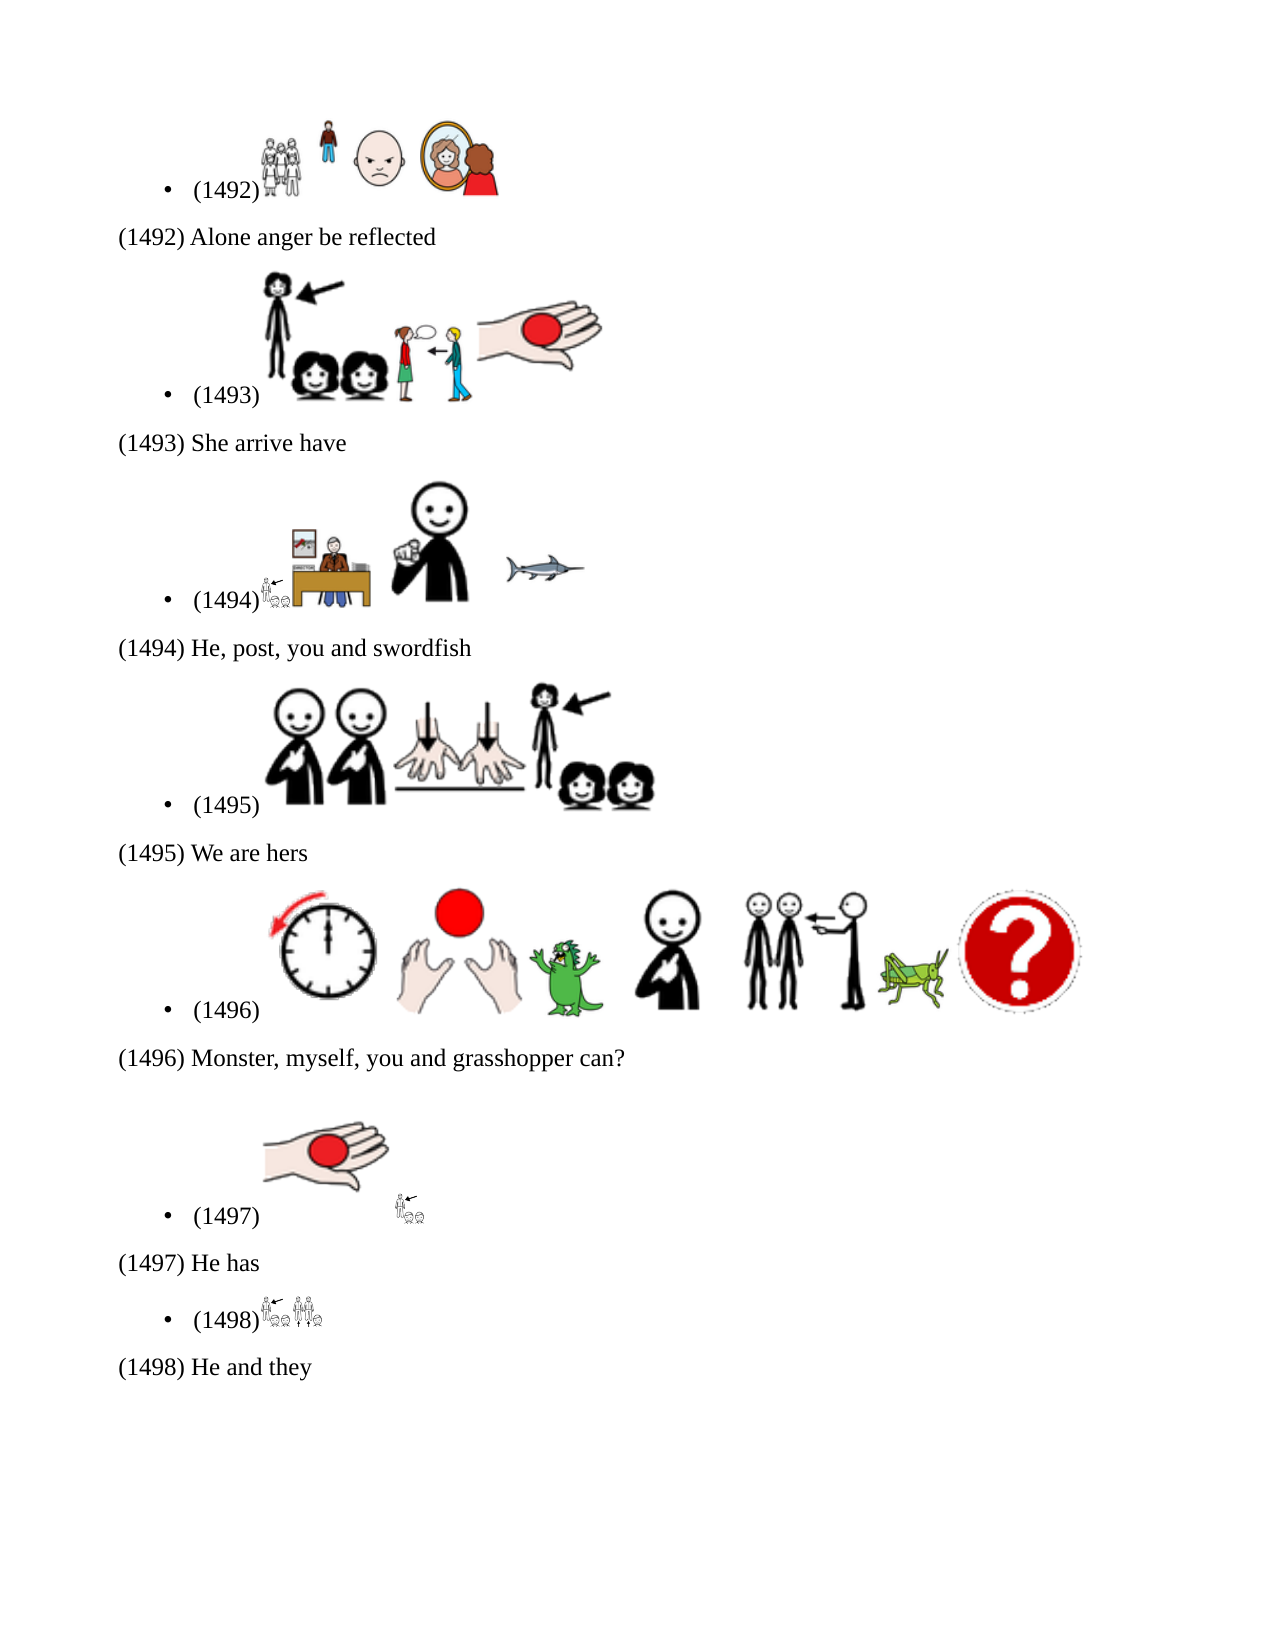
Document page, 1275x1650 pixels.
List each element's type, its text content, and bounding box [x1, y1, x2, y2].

list (1495) [164, 788, 1157, 819]
picture [259, 475, 586, 609]
list (1496) [164, 993, 1157, 1024]
picture [259, 118, 500, 199]
text (1492) Alone anger be reflected [118, 222, 1157, 251]
text (1497) He has [118, 1248, 1157, 1277]
text (1493) She arrive have [118, 428, 1157, 456]
list (1492) [164, 172, 1157, 203]
list (1498) [164, 1296, 1157, 1333]
picture [259, 1296, 324, 1328]
text (1494) He, post, you and swordfish [118, 633, 1157, 662]
text (1498) He and they [118, 1352, 1157, 1381]
list (1497) [164, 1198, 1157, 1229]
picture [259, 885, 1087, 1019]
picture [259, 270, 607, 404]
text (1495) We are hers [118, 838, 1157, 867]
text (1496) Monster, myself, you and grasshopper can? [118, 1043, 1157, 1072]
picture [259, 1090, 425, 1225]
picture [259, 680, 660, 814]
list (1494) [164, 582, 1157, 614]
list (1493) [164, 377, 1157, 409]
